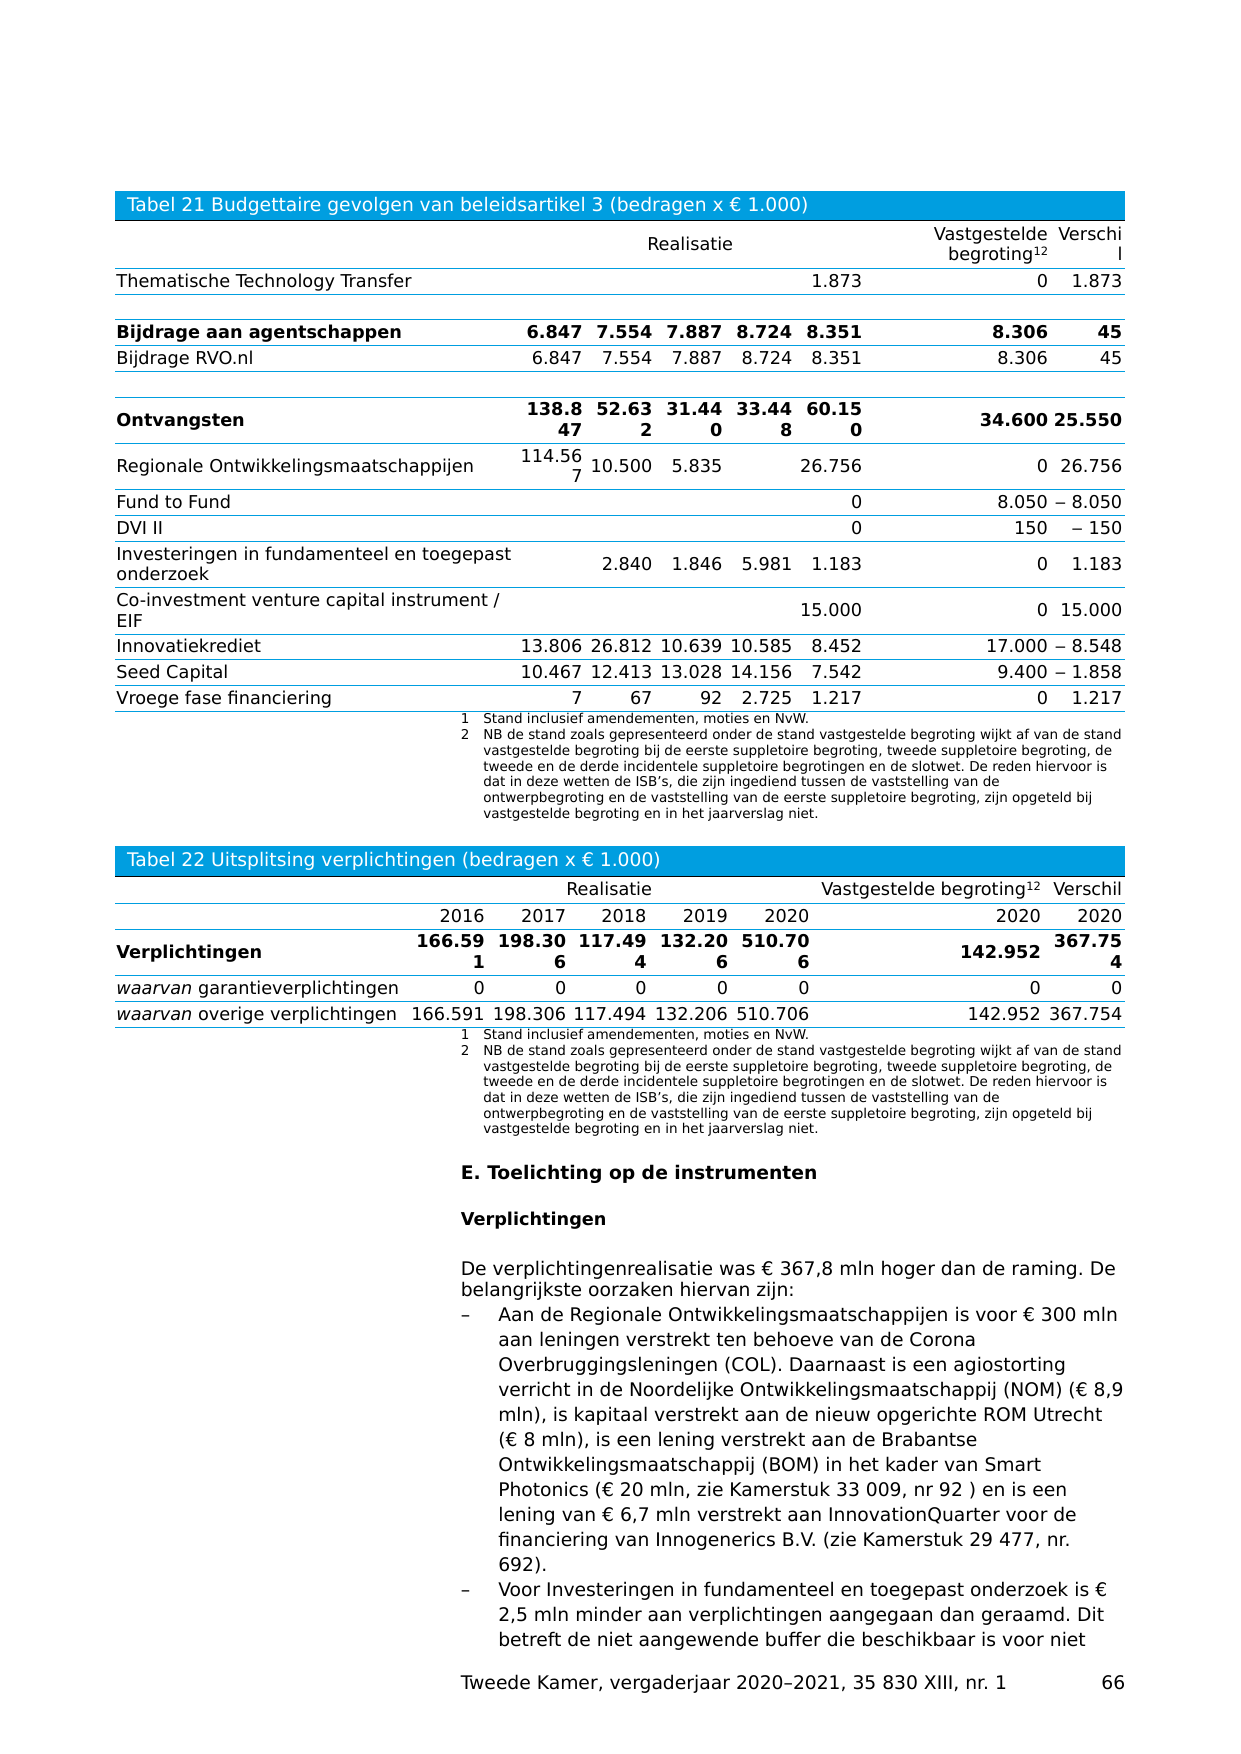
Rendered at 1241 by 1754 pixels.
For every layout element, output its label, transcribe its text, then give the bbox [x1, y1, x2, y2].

list Voor Investeringen in fundamenteel en toegepast onderzoek is € 2,5 mln minder aan verplichtingen aangegaan dan geraamd. Dit betreft de niet aangewende buffer die beschikbaar is voor niet [461, 1576, 1125, 1651]
list NB de stand zoals gepresenteerd onder de stand vastgestelde begroting wijkt af van de stand vastgestelde begroting bij de eerste suppletoire begroting, tweede suppletoire begroting, de tweede en de derde incidentele suppletoire begrotingen en de slotwet. De reden hiervoor is dat in deze wetten de ISB’s, die zijn ingediend tussen de vaststelling van de ontwerpbegroting en de vaststelling van de eerste suppletoire begroting, zijn opgeteld bij vastgestelde begroting en in het jaarverslag niet. [461, 727, 1125, 821]
table_cell [585, 295, 655, 319]
table_cell [515, 516, 585, 541]
table_cell 0 [569, 976, 649, 1001]
table_cell ‒ 150 [1051, 516, 1125, 541]
table_cell 17.000 [865, 635, 1051, 659]
table_cell [515, 490, 585, 515]
table_cell 9.400 [865, 660, 1051, 685]
table_cell Co-investment venture capital instrument / EIF [115, 588, 515, 633]
table_header Tabel 21 Budgettaire gevolgen van beleidsartikel 3 (bedragen x € 1.000) [115, 191, 1125, 220]
table_cell 8.306 [865, 320, 1051, 345]
title E. Toelichting op de instrumenten [461, 1162, 1125, 1184]
table_cell 52.632 [585, 398, 655, 443]
table_cell 132.206 [649, 930, 731, 975]
table_cell [585, 490, 655, 515]
table_cell 8.050 [865, 490, 1051, 515]
table_cell 0 [865, 542, 1051, 587]
text De verplichtingenrealisatie was € 367,8 mln hoger dan de raming. De belangrijkste oorzaken hiervan zijn: [461, 1257, 1125, 1301]
table_cell 26.756 [1051, 444, 1125, 489]
table_cell 26.756 [795, 444, 865, 489]
table_cell [725, 269, 795, 294]
table_cell 8.306 [865, 346, 1051, 371]
table_cell 114.567 [515, 444, 585, 489]
table_cell 150 [865, 516, 1051, 541]
table_cell 45 [1051, 346, 1125, 371]
table_cell [585, 269, 655, 294]
table_cell [725, 295, 795, 319]
table_cell 6.847 [515, 346, 585, 371]
table_cell [795, 372, 865, 397]
table_cell Innovatiekrediet [115, 635, 515, 659]
table_cell 2016 [406, 904, 487, 928]
table_cell 67 [585, 686, 655, 711]
table_cell 0 [865, 686, 1051, 711]
table_cell Investeringen in fundamenteel en toegepast onderzoek [115, 542, 515, 587]
table_cell 367.754 [1044, 1002, 1125, 1026]
table_cell 0 [812, 976, 1043, 1001]
table_cell [725, 444, 795, 489]
table_cell ‒ 8.548 [1051, 635, 1125, 659]
table_cell 7 [515, 686, 585, 711]
table_cell Vroege fase financiering [115, 686, 515, 711]
table_cell 10.639 [655, 635, 725, 659]
table_cell 1.217 [795, 686, 865, 711]
table_cell [655, 490, 725, 515]
table_cell 34.600 [865, 398, 1051, 443]
table_cell waarvan overige verplichtingen [115, 1002, 406, 1026]
table_cell 142.952 [812, 1002, 1043, 1026]
table_cell 367.754 [1044, 930, 1125, 975]
table_cell 2019 [649, 904, 731, 928]
table_cell [515, 542, 585, 587]
table_cell Realisatie [406, 877, 812, 903]
table_cell [515, 588, 585, 633]
table_header Tabel 22 Uitsplitsing verplichtingen (bedragen x € 1.000) [115, 846, 1125, 876]
table_cell [655, 269, 725, 294]
table_cell 8.452 [795, 635, 865, 659]
table_cell [115, 904, 406, 928]
table_cell 2020 [812, 904, 1043, 928]
table_cell [795, 295, 865, 319]
table_cell Regionale Ontwikkelingsmaatschappijen [115, 444, 515, 489]
table_cell 1.846 [655, 542, 725, 587]
table_cell Verplichtingen [115, 930, 406, 975]
table_cell [655, 588, 725, 633]
table_cell [585, 516, 655, 541]
table_cell 8.724 [725, 346, 795, 371]
table_cell [115, 877, 406, 903]
table_cell 13.028 [655, 660, 725, 685]
table_cell 198.306 [487, 930, 569, 975]
table_cell 0 [865, 269, 1051, 294]
table_cell 6.847 [515, 320, 585, 345]
table_cell 8.351 [795, 320, 865, 345]
table_cell 166.591 [406, 1002, 487, 1026]
table_cell 13.806 [515, 635, 585, 659]
table_cell Seed Capital [115, 660, 515, 685]
table_cell [1051, 295, 1125, 319]
table_cell [655, 295, 725, 319]
table_cell [585, 372, 655, 397]
table_cell 15.000 [1051, 588, 1125, 633]
table_cell 2020 [731, 904, 812, 928]
table_cell 8.724 [725, 320, 795, 345]
table_cell [515, 269, 585, 294]
table_cell 10.585 [725, 635, 795, 659]
table_cell 7.554 [585, 320, 655, 345]
table_cell 117.494 [569, 930, 649, 975]
list Stand inclusief amendementen, moties en NvW. [461, 712, 1125, 727]
table_cell [115, 295, 515, 319]
table_cell [585, 588, 655, 633]
table_cell Bijdrage aan agentschappen [115, 320, 515, 345]
table_cell [725, 516, 795, 541]
table_cell 510.706 [731, 1002, 812, 1026]
table_cell [725, 490, 795, 515]
table_cell [115, 221, 515, 268]
table_cell 1.183 [1051, 542, 1125, 587]
table_cell Thematische Technology Transfer [115, 269, 515, 294]
table_cell 0 [406, 976, 487, 1001]
table_cell DVI II [115, 516, 515, 541]
table_cell Ontvangsten [115, 398, 515, 443]
table_cell 1.217 [1051, 686, 1125, 711]
table_cell 7.542 [795, 660, 865, 685]
table_cell ‒ 8.050 [1051, 490, 1125, 515]
table_cell 510.706 [731, 930, 812, 975]
table_cell Bijdrage RVO.nl [115, 346, 515, 371]
table_cell 45 [1051, 320, 1125, 345]
table_cell 12.413 [585, 660, 655, 685]
table_cell 1.873 [1051, 269, 1125, 294]
table_cell 10.500 [585, 444, 655, 489]
table_cell 5.981 [725, 542, 795, 587]
table_cell 8.351 [795, 346, 865, 371]
table_cell 5.835 [655, 444, 725, 489]
table_cell 7.554 [585, 346, 655, 371]
list NB de stand zoals gepresenteerd onder de stand vastgestelde begroting wijkt af van de stand vastgestelde begroting bij de eerste suppletoire begroting, tweede suppletoire begroting, de tweede en de derde incidentele suppletoire begrotingen en de slotwet. De reden hiervoor is dat in deze wetten de ISB’s, die zijn ingediend tussen de vaststelling van de ontwerpbegroting en de vaststelling van de eerste suppletoire begroting, zijn opgeteld bij vastgestelde begroting en in het jaarverslag niet. [461, 1043, 1125, 1137]
table_cell 198.306 [487, 1002, 569, 1026]
table_cell [1051, 372, 1125, 397]
table_cell 0 [795, 490, 865, 515]
text Verplichtingen [461, 1207, 1125, 1230]
table_cell 0 [865, 588, 1051, 633]
table_cell 2.725 [725, 686, 795, 711]
table_cell 132.206 [649, 1002, 731, 1026]
table_cell ‒ 1.858 [1051, 660, 1125, 685]
table_cell [655, 516, 725, 541]
table_cell 117.494 [569, 1002, 649, 1026]
table_cell 1.183 [795, 542, 865, 587]
list Stand inclusief amendementen, moties en NvW. [461, 1028, 1125, 1043]
table_cell 7.887 [655, 320, 725, 345]
table_cell [725, 372, 795, 397]
table_cell [655, 372, 725, 397]
table_cell Verschil [1051, 221, 1125, 268]
table_cell 0 [865, 444, 1051, 489]
table_cell 2017 [487, 904, 569, 928]
table_cell [515, 295, 585, 319]
list Aan de Regionale Ontwikkelingsmaatschappijen is voor € 300 mln aan leningen verstrekt ten behoeve van de Corona Overbruggingsleningen (COL). Daarnaast is een agiostorting verricht in de Noordelijke Ontwikkelingsmaatschappij (NOM) (€ 8,9 mln), is kapitaal verstrekt aan de nieuw opgerichte ROM Utrecht (€ 8 mln), is een lening verstrekt aan de Brabantse Ontwikkelingsmaatschappij (BOM) in het kader van Smart Photonics (€ 20 mln, zie Kamerstuk 33 009, nr 92 ) en is een lening van € 6,7 mln verstrekt aan InnovationQuarter voor de financiering van Innogenerics B.V. (zie Kamerstuk 29 477, nr. 692). [461, 1301, 1125, 1576]
table_cell Fund to Fund [115, 490, 515, 515]
table_cell 26.812 [585, 635, 655, 659]
table_cell 2020 [1044, 904, 1125, 928]
table_cell [725, 588, 795, 633]
table_cell 60.150 [795, 398, 865, 443]
table_cell 0 [795, 516, 865, 541]
table_cell 0 [731, 976, 812, 1001]
table_cell 25.550 [1051, 398, 1125, 443]
table_cell [865, 372, 1051, 397]
table_cell 15.000 [795, 588, 865, 633]
table_cell waarvan garantieverplichtingen [115, 976, 406, 1001]
table_cell 166.591 [406, 930, 487, 975]
table_cell 2.840 [585, 542, 655, 587]
table_cell 0 [649, 976, 731, 1001]
table_cell 7.887 [655, 346, 725, 371]
table_cell 10.467 [515, 660, 585, 685]
table_cell [865, 295, 1051, 319]
table_cell 2018 [569, 904, 649, 928]
table_cell 0 [1044, 976, 1125, 1001]
table_cell Realisatie [515, 221, 865, 268]
table_cell 92 [655, 686, 725, 711]
table_cell 33.448 [725, 398, 795, 443]
table_cell 1.873 [795, 269, 865, 294]
table_cell [515, 372, 585, 397]
table_cell Vastgestelde begroting12 [865, 221, 1051, 268]
table_cell 31.440 [655, 398, 725, 443]
table_cell 0 [487, 976, 569, 1001]
table_cell 138.847 [515, 398, 585, 443]
table_cell [115, 372, 515, 397]
table_cell Vastgestelde begroting12 [812, 877, 1043, 903]
table_cell 142.952 [812, 930, 1043, 975]
table_cell Verschil [1044, 877, 1125, 903]
table_cell 14.156 [725, 660, 795, 685]
